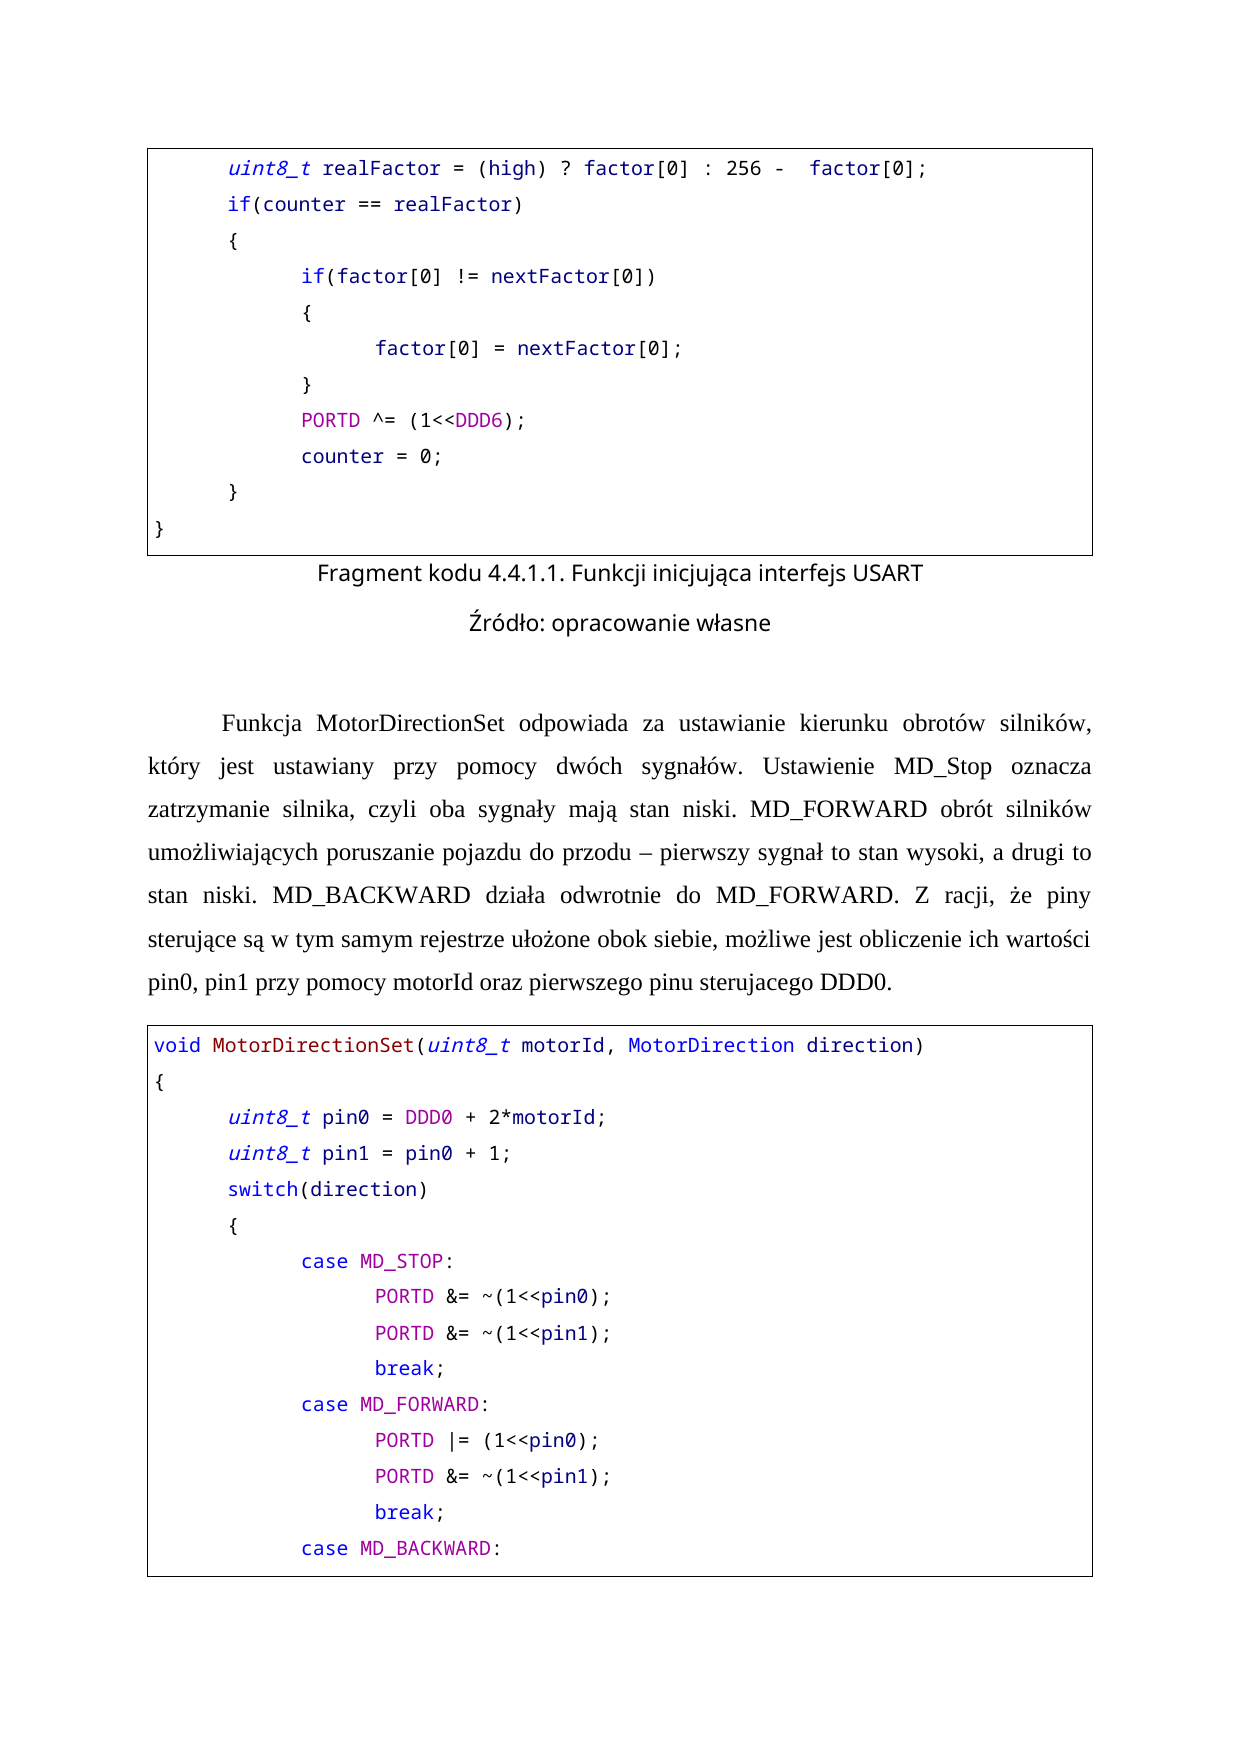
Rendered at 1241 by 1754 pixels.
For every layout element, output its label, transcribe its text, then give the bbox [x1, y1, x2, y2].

text Źródło: opracowanie własne [148, 607, 1093, 638]
table_header void MotorDirectionSet(uint8_t motorId, MotorDirection direction) { uint8_t pin0 = DDD0 + 2*motorId; uint8_t pin1 = pin0 + 1; switch(direction) { case MD_STOP: PORTD &= ~(1<<pin0); PORTD &= ~(1<<pin1); break; case MD_FORWARD: PORTD |= (1<<pin0); PORTD &= ~(1<<pin1); break; case MD_BACKWARD: [148, 1026, 1092, 1576]
table_header uint8_t realFactor = (high) ? factor[0] : 256 - factor[0]; if(counter == realFactor) { if(factor[0] != nextFactor[0]) { factor[0] = nextFactor[0]; } PORTD ^= (1<<DDD6); counter = 0; } } [148, 149, 1092, 555]
text Fragment kodu 4.4.1.1. Funkcji inicjująca interfejs USART [148, 556, 1093, 588]
text Funkcja MotorDirectionSet odpowiada za ustawianie kierunku obrotów silników, który jest ustawiany przy pomocy dwóch sygnałów. Ustawienie MD_Stop oznacza zatrzymanie silnika, czyli oba sygnały mają stan niski. MD_FORWARD obrót silników umożliwiających poruszanie pojazdu do przodu – pierwszy sygnał to stan wysoki, a drugi to stan niski. MD_BACKWARD działa odwrotnie do MD_FORWARD. Z racji, że piny sterujące są w tym samym rejestrze ułożone obok siebie, możliwe jest obliczenie ich wartości pin0, pin1 przy pomocy motorId oraz pierwszego pinu sterujacego DDD0. [148, 708, 1093, 996]
